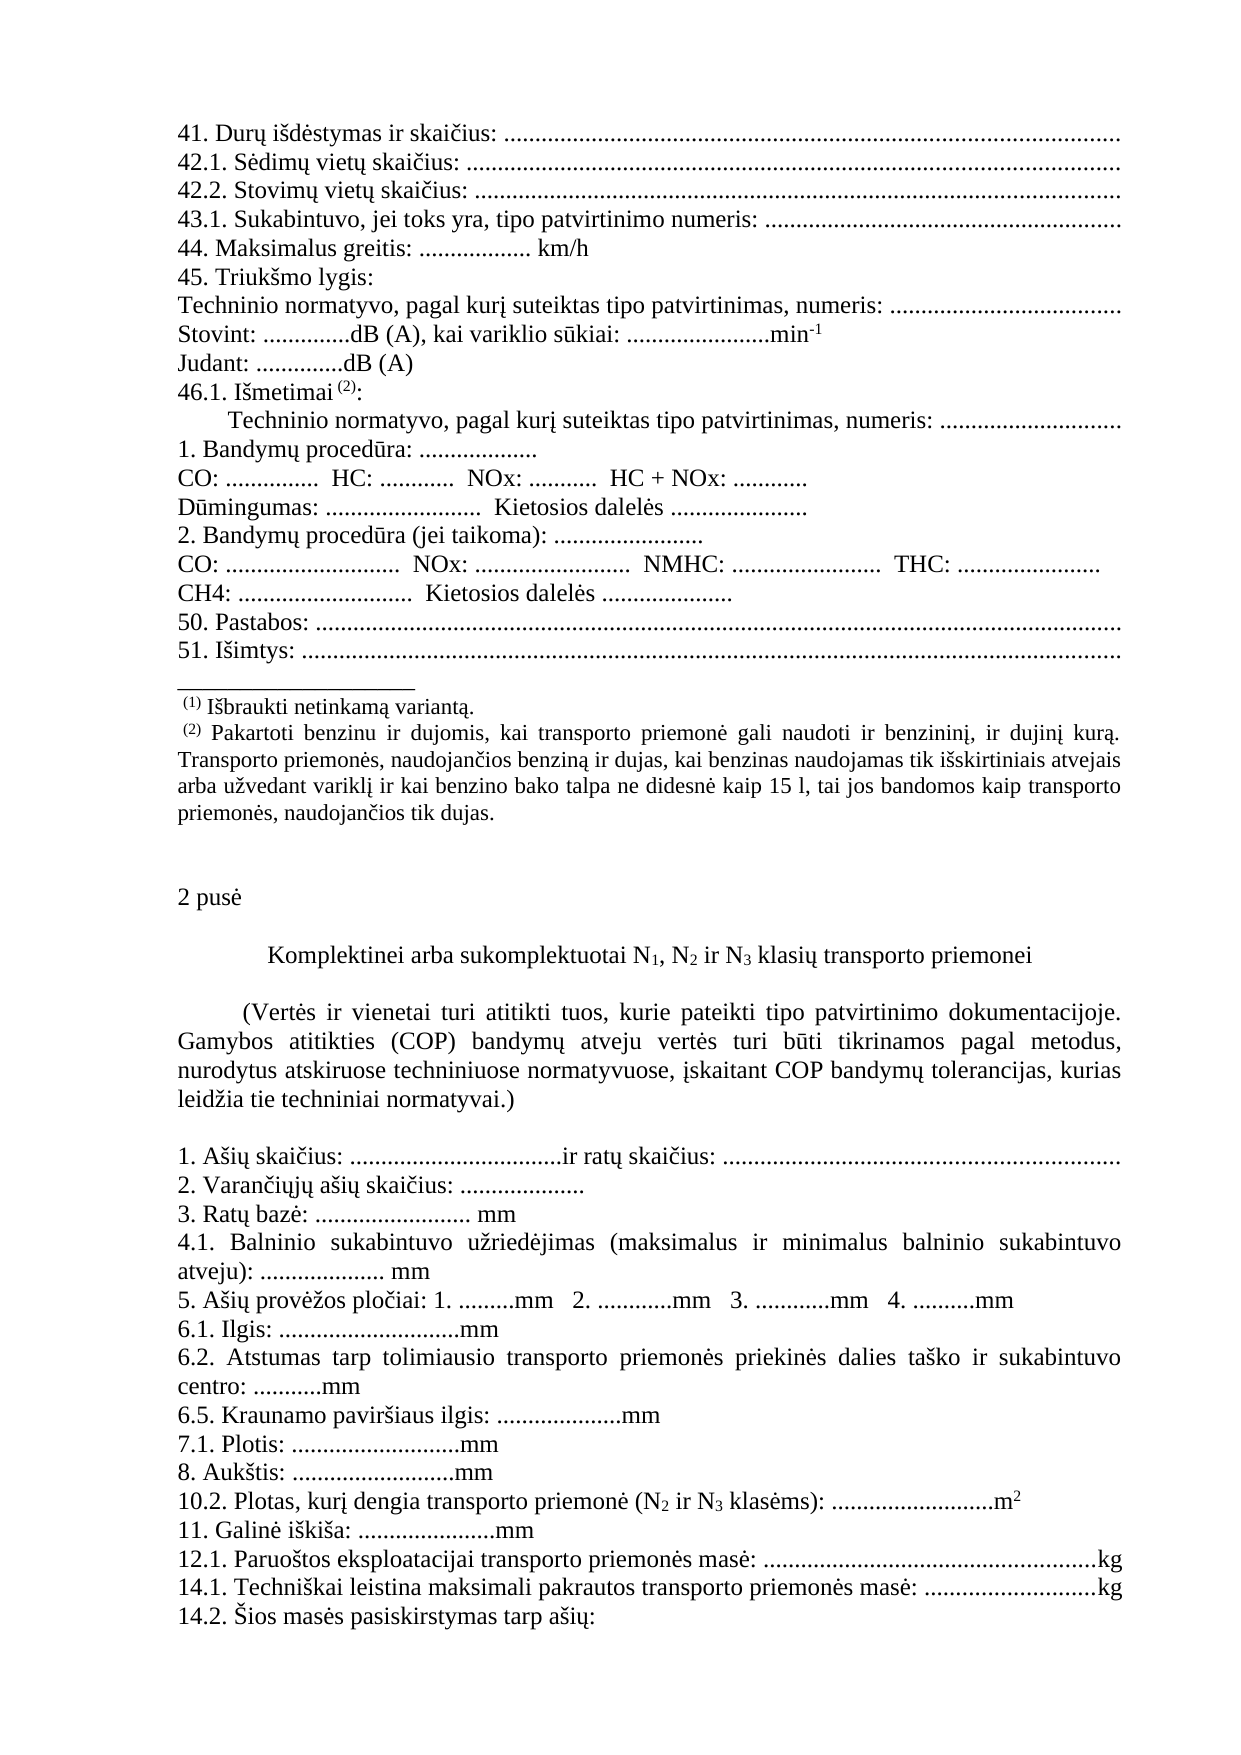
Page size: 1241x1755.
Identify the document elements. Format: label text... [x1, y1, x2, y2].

text 8. Aukštis: ..........................mm [177, 1457, 1122, 1486]
text 12.1. Paruoštos eksploatacijai transporto priemonės masė: kg [177, 1544, 1122, 1572]
text Komplektinei arba sukomplektuotai N1, N2 ir N3 klasių transporto priemonei [177, 940, 1122, 969]
text 50. Pastabos: [177, 607, 1122, 636]
text Judant: ..............dB (A) [177, 348, 1122, 377]
text 4.1. Balninio sukabintuvo užriedėjimas (maksimalus ir minimalus balninio sukabintuvo atveju): .................... mm [177, 1227, 1122, 1285]
text 14.2. Šios masės pasiskirstymas tarp ašių: [177, 1601, 1122, 1630]
text 6.2. Atstumas tarp tolimiausio transporto priemonės priekinės dalies taško ir sukabintuvo centro: ...........mm [177, 1342, 1122, 1400]
text 1. Bandymų procedūra: ................... [177, 434, 1122, 463]
text CO: ............................ NOx: ......................... NMHC: ........................ THC: ....................... [177, 549, 1122, 578]
text 5. Ašių provėžos pločiai: 1. .........mm 2. ............mm 3. ............mm 4. ..........mm [177, 1285, 1122, 1314]
text 44. Maksimalus greitis: .................. km/h [177, 233, 1122, 262]
text 42.1. Sėdimų vietų skaičius: [177, 147, 1122, 176]
text 6.5. Kraunamo paviršiaus ilgis: ....................mm [177, 1400, 1122, 1429]
text Techninio normatyvo, pagal kurį suteiktas tipo patvirtinimas, numeris: [177, 406, 1122, 434]
text ___________________ [177, 664, 1122, 693]
text 6.1. Ilgis: .............................mm [177, 1314, 1122, 1342]
text 2 pusė [177, 882, 1122, 911]
text 42.2. Stovimų vietų skaičius: [177, 176, 1122, 204]
text 10.2. Plotas, kurį dengia transporto priemonė (N2 ir N3 klasėms): ..........................m2 [177, 1486, 1122, 1515]
text 51. Išimtys: [177, 636, 1122, 664]
text 43.1. Sukabintuvo, jei toks yra, tipo patvirtinimo numeris: [177, 204, 1122, 233]
text 7.1. Plotis: ...........................mm [177, 1429, 1122, 1457]
text 14.1. Techniškai leistina maksimali pakrautos transporto priemonės masė: kg [177, 1572, 1122, 1601]
text (2) Pakartoti benzinu ir dujomis, kai transporto priemonė gali naudoti ir benzininį, ir dujinį kurą. Transporto priemonės, naudojančios benziną ir dujas, kai benzinas naudojamas tik išskirtiniais atvejais arba užvedant variklį ir kai benzino bako talpa ne didesnė kaip 15 l, tai jos bandomos kaip transporto priemonės, naudojančios tik dujas. [177, 719, 1122, 825]
text 2. Bandymų procedūra (jei taikoma): ........................ [177, 521, 1122, 549]
text 11. Galinė iškiša: ......................mm [177, 1515, 1122, 1544]
text Techninio normatyvo, pagal kurį suteiktas tipo patvirtinimas, numeris: [177, 291, 1122, 319]
text 3. Ratų bazė: ......................... mm [177, 1199, 1122, 1227]
text Stovint: ..............dB (A), kai variklio sūkiai: .......................min-1 [177, 319, 1122, 348]
text 41. Durų išdėstymas ir skaičius: [177, 118, 1122, 147]
text 1. Ašių skaičius: ..................................ir ratų skaičius: [177, 1141, 1122, 1170]
text Dūmingumas: ......................... Kietosios dalelės ...................... [177, 492, 1122, 521]
text CO: ............... HC: ............ NOx: ........... HC + NOx: ............ [177, 463, 1122, 492]
text CH4: ............................ Kietosios dalelės ..................... [177, 578, 1122, 607]
text (Vertės ir vienetai turi atitikti tuos, kurie pateikti tipo patvirtinimo dokumentacijoje. Gamybos atitikties (COP) bandymų atveju vertės turi būti tikrinamos pagal metodus, nurodytus atskiruose techniniuose normatyvuose, įskaitant COP bandymų tolerancijas, kurias leidžia tie techniniai normatyvai.) [177, 997, 1122, 1112]
text 46.1. Išmetimai (2): [177, 377, 1122, 406]
text (1) Išbraukti netinkamą variantą. [177, 693, 1122, 719]
text 45. Triukšmo lygis: [177, 262, 1122, 291]
text 2. Varančiųjų ašių skaičius: .................... [177, 1170, 1122, 1199]
